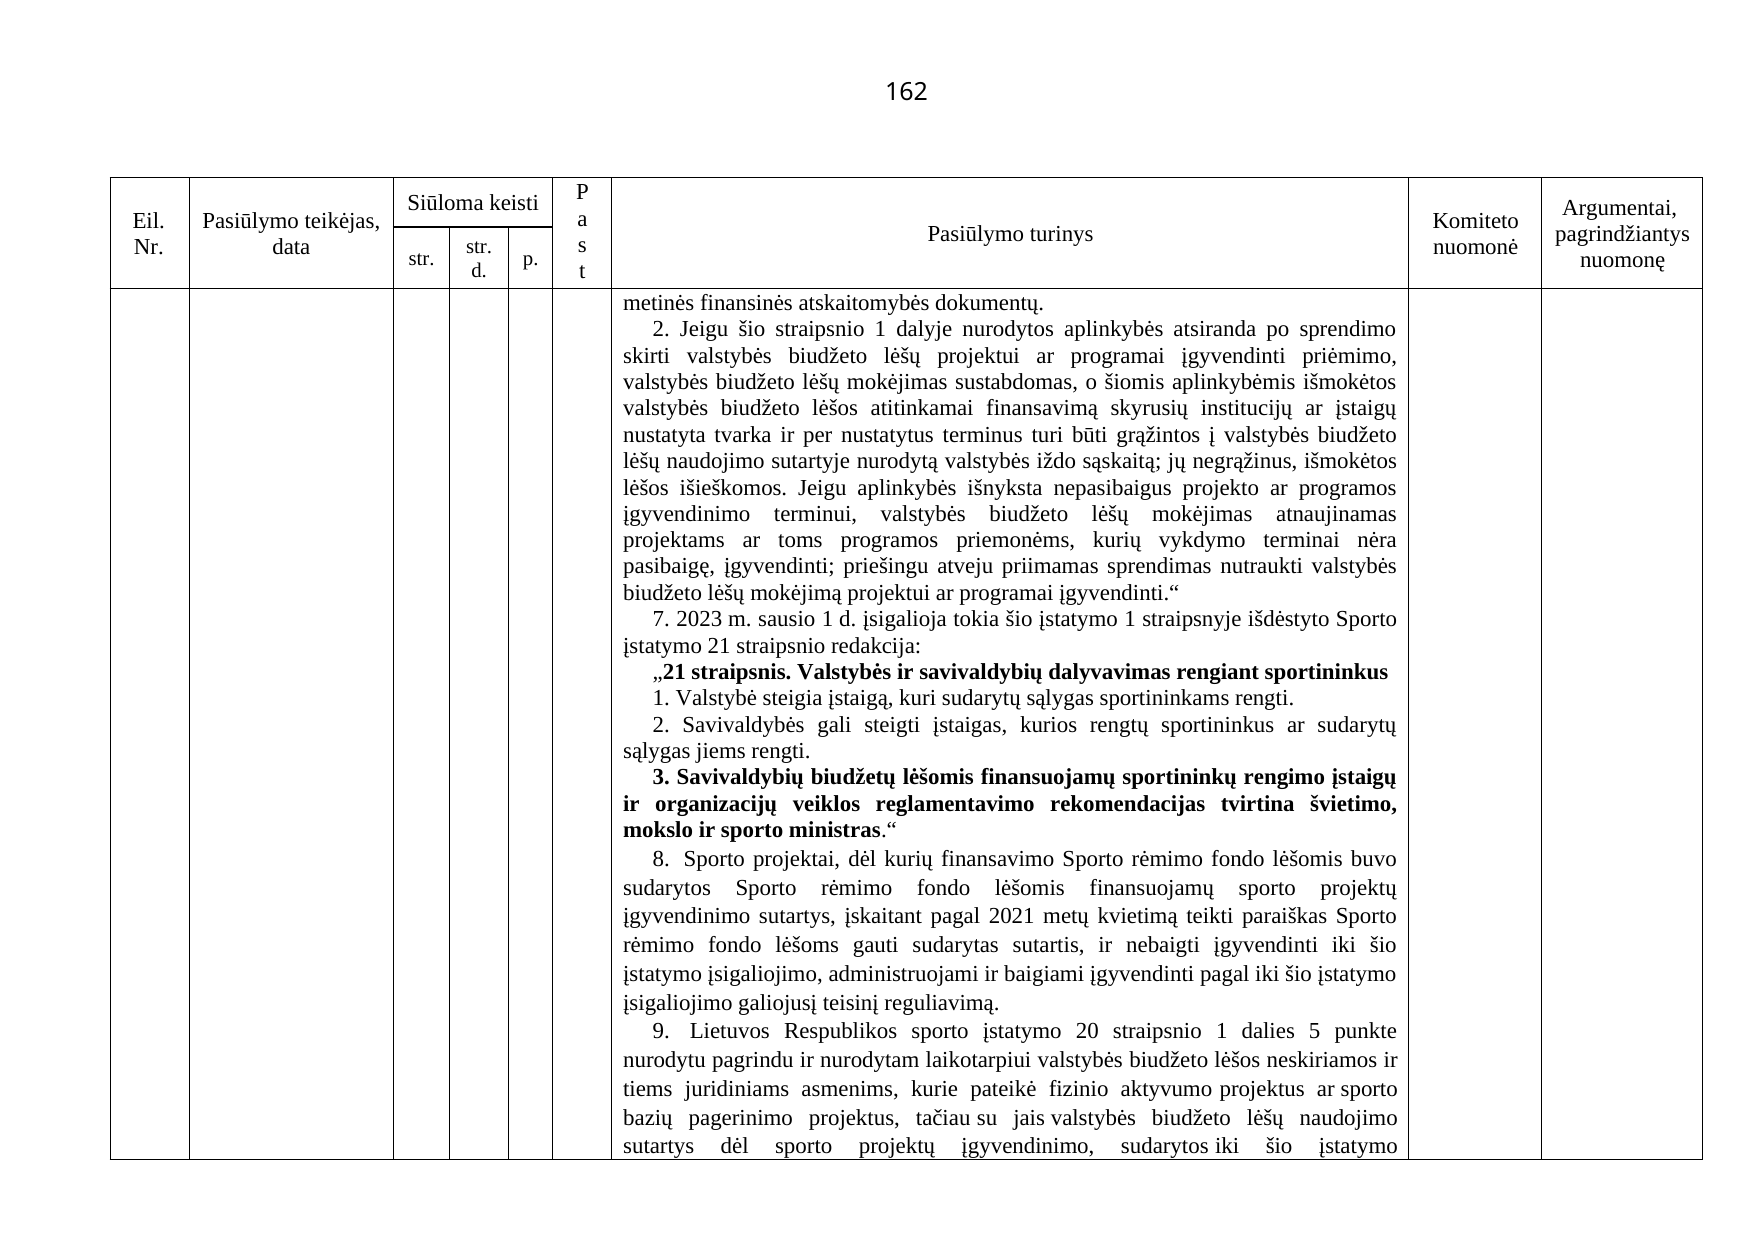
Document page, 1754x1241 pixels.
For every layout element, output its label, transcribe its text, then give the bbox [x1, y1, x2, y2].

table_header Pastabos [553, 178, 611, 288]
table_cell [394, 289, 449, 1159]
table_cell [111, 289, 189, 1159]
table_cell [1409, 289, 1541, 1159]
table_cell str. d. [450, 228, 508, 288]
table_cell p. [509, 228, 552, 288]
table_cell str. [394, 228, 449, 288]
table_header Pasiūlymo teikėjas, data [190, 178, 393, 288]
table_cell [1542, 289, 1702, 1159]
table_header Komiteto nuomonė [1409, 178, 1541, 288]
table_header Pasiūlymo turinys [612, 178, 1408, 288]
table_cell [509, 289, 552, 1159]
table_cell [450, 289, 508, 1159]
table_cell [553, 289, 611, 1159]
table_cell metinės finansinės atskaitomybės dokumentų. 2. Jeigu šio straipsnio 1 dalyje nurodytos aplinkybės atsiranda po sprendimo skirti valstybės biudžeto lėšų projektui ar programai įgyvendinti priėmimo, valstybės biudžeto lėšų mokėjimas sustabdomas, o šiomis aplinkybėmis išmokėtos valstybės biudžeto lėšos atitinkamai finansavimą skyrusių institucijų ar įstaigų nustatyta tvarka ir per nustatytus terminus turi būti grąžintos į valstybės biudžeto lėšų naudojimo sutartyje nurodytą valstybės iždo sąskaitą; jų negrąžinus, išmokėtos lėšos išieškomos. Jeigu aplinkybės išnyksta nepasibaigus projekto ar programos įgyvendinimo terminui, valstybės biudžeto lėšų mokėjimas atnaujinamas projektams ar toms programos priemonėms, kurių vykdymo terminai nėra pasibaigę, įgyvendinti; priešingu atveju priimamas sprendimas nutraukti valstybės biudžeto lėšų mokėjimą projektui ar programai įgyvendinti.“ 7. 2023 m. sausio 1 d. įsigalioja tokia šio įstatymo 1 straipsnyje išdėstyto Sporto įstatymo 21 straipsnio redakcija: „21 straipsnis. Valstybės ir savivaldybių dalyvavimas rengiant sportininkus 1. Valstybė steigia įstaigą, kuri sudarytų sąlygas sportininkams rengti. 2. Savivaldybės gali steigti įstaigas, kurios rengtų sportininkus ar sudarytų sąlygas jiems rengti. 3. Savivaldybių biudžetų lėšomis finansuojamų sportininkų rengimo įstaigų ir organizacijų veiklos reglamentavimo rekomendacijas tvirtina švietimo, mokslo ir sporto ministras.“ 8. Sporto projektai, dėl kurių finansavimo Sporto rėmimo fondo lėšomis buvo sudarytos Sporto rėmimo fondo lėšomis finansuojamų sporto projektų įgyvendinimo sutartys, įskaitant pagal 2021 metų kvietimą teikti paraiškas Sporto rėmimo fondo lėšoms gauti sudarytas sutartis, ir nebaigti įgyvendinti iki šio įstatymo įsigaliojimo, administruojami ir baigiami įgyvendinti pagal iki šio įstatymo įsigaliojimo galiojusį teisinį reguliavimą. 9. Lietuvos Respublikos sporto įstatymo 20 straipsnio 1 dalies 5 punkte nurodytu pagrindu ir nurodytam laikotarpiui valstybės biudžeto lėšos neskiriamos ir tiems juridiniams asmenims, kurie pateikė fizinio aktyvumo projektus ar sporto bazių pagerinimo projektus, tačiau su jais valstybės biudžeto lėšų naudojimo sutartys dėl sporto projektų įgyvendinimo, sudarytos iki šio įstatymo [612, 289, 1408, 1159]
table_header Eil. Nr. [111, 178, 189, 288]
table_header Argumentai, pagrindžiantys nuomonę [1542, 178, 1702, 288]
table_header Siūloma keisti [394, 178, 552, 226]
table_cell [190, 289, 393, 1159]
